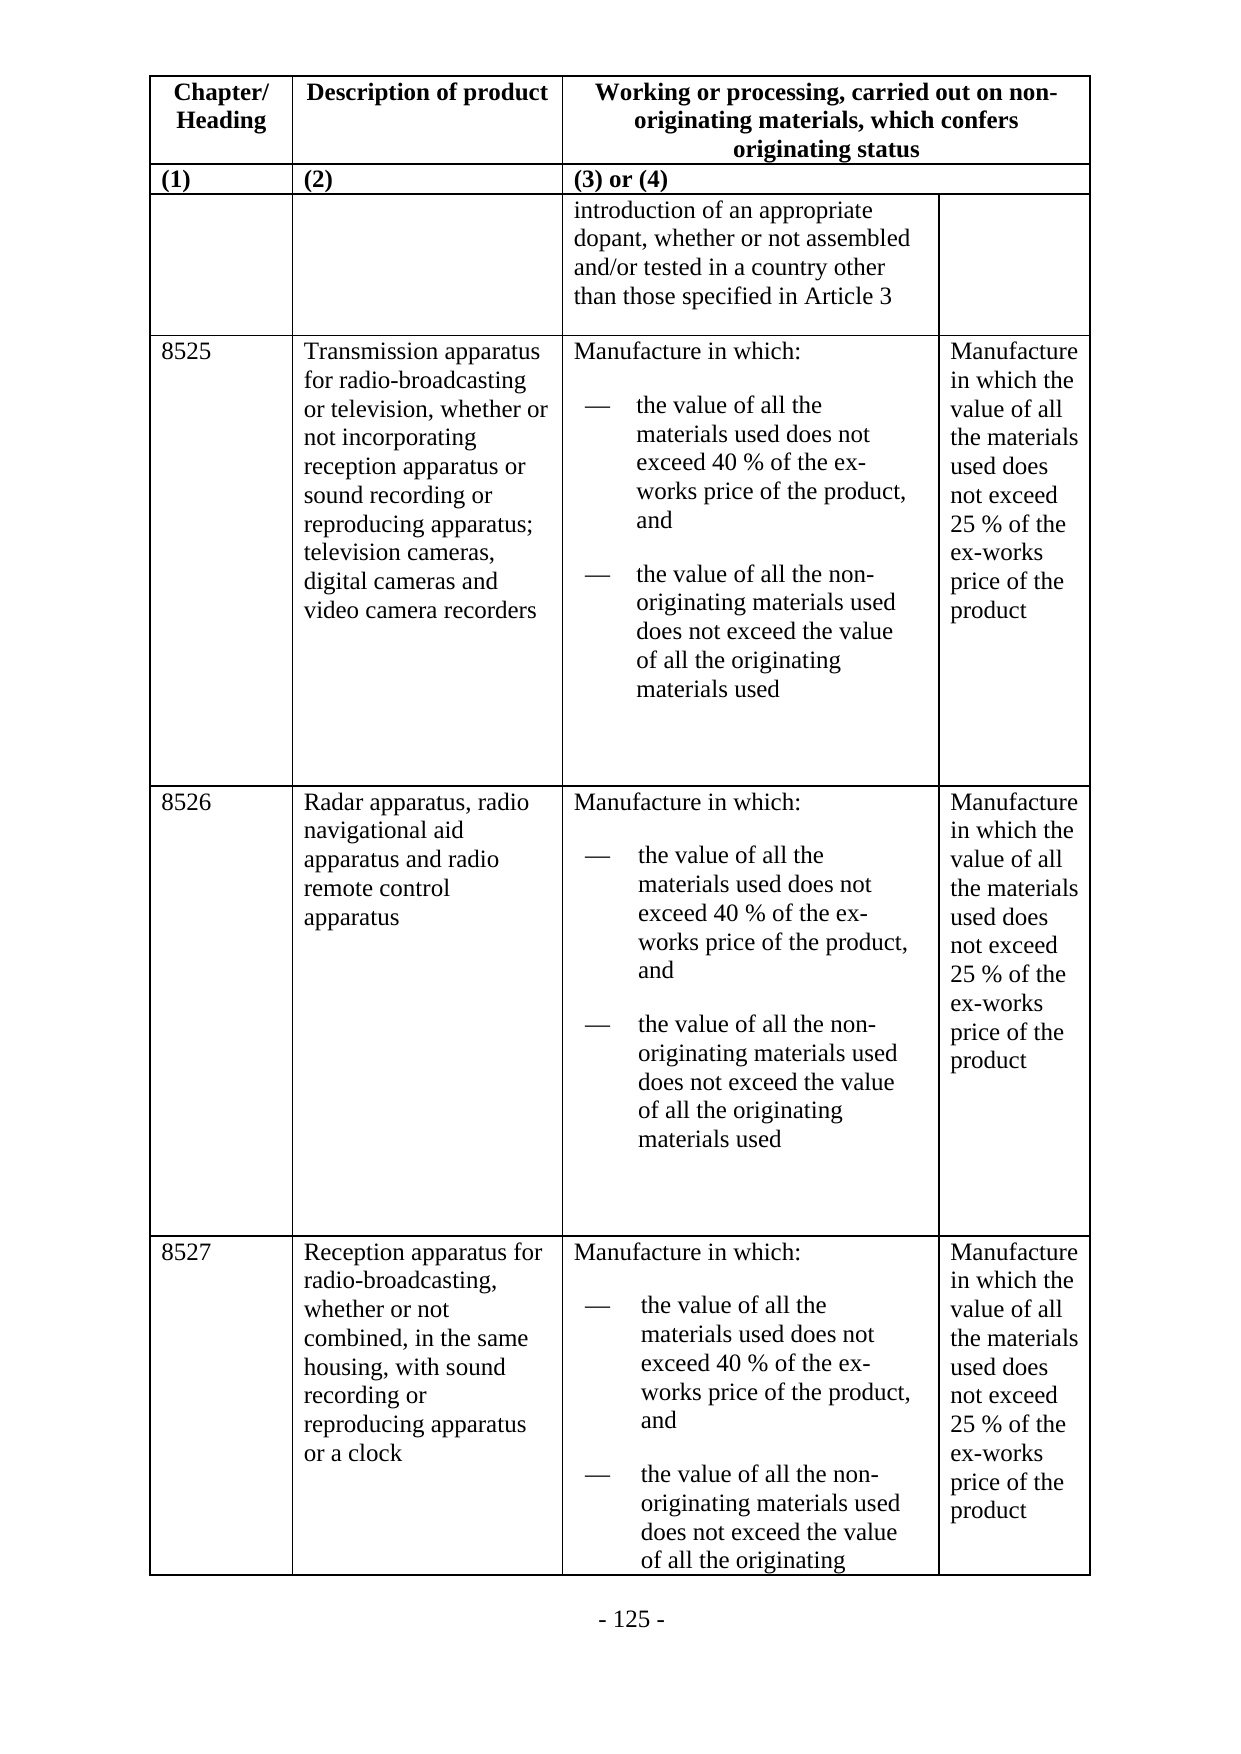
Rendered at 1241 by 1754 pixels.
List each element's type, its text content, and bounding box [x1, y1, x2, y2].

table_header the value of all the materials used does not exceed 40 % of the ex-works price of the product, and [625, 390, 928, 559]
table_cell (3) or (4) [563, 165, 1089, 193]
table_cell 8525 [151, 336, 292, 785]
table_cell the value of all the non-originating materials used does not exceed the value of all the originating materials used [625, 559, 928, 727]
table_cell Reception apparatus for radio-broadcasting, whether or not combined, in the same housing, with sound recording or reproducing apparatus or a clock [293, 1237, 562, 1574]
table_cell (1) [151, 165, 292, 193]
table_header Description of product [293, 77, 562, 163]
table_cell the value of all the non-originating materials used does not exceed the value of all the originating [629, 1459, 928, 1574]
table_cell Manufacture in which: [563, 787, 938, 1235]
table_cell Manufacture in which: [563, 336, 938, 785]
table_cell [940, 195, 1089, 335]
table_cell 8526 [151, 787, 292, 1235]
table_cell — [574, 559, 625, 727]
table_cell introduction of an appropriate dopant, whether or not assembled and/or tested in a country other than those specified in Article 3 [563, 195, 938, 335]
table_cell (2) [293, 165, 562, 193]
table_cell — [574, 1009, 627, 1178]
table_cell [293, 195, 562, 335]
table_header the value of all the materials used does not exceed 40 % of the ex-works price of the product, and [629, 1291, 928, 1459]
table_header — [574, 390, 625, 559]
table_cell Manufacture in which the value of all the materials used does not exceed 25 % of the ex-works price of the product [940, 336, 1089, 785]
table_cell Radar apparatus, radio navigational aid apparatus and radio remote control apparatus [293, 787, 562, 1235]
table_cell Manufacture in which the value of all the materials used does not exceed 25 % of the ex-works price of the product [940, 787, 1089, 1235]
table_cell — [574, 1459, 629, 1574]
table_header the value of all the materials used does not exceed 40 % of the ex-works price of the product, and [627, 840, 928, 1009]
table_header Chapter/Heading [151, 77, 292, 163]
table_cell Manufacture in which the value of all the materials used does not exceed 25 % of the ex-works price of the product [940, 1237, 1089, 1574]
table_cell the value of all the non-originating materials used does not exceed the value of all the originating materials used [627, 1009, 928, 1178]
table_header — [574, 1291, 629, 1459]
table_cell Transmission apparatus for radio-broadcasting or television, whether or not incorporating reception apparatus or sound recording or reproducing apparatus; television cameras, digital cameras and video camera recorders [293, 336, 562, 785]
table_cell 8527 [151, 1237, 292, 1574]
table_cell [151, 195, 292, 335]
table_header Working or processing, carried out on non-originating materials, which confers originating status [563, 77, 1089, 163]
table_cell Manufacture in which: [563, 1237, 938, 1574]
table_header — [574, 840, 627, 1009]
